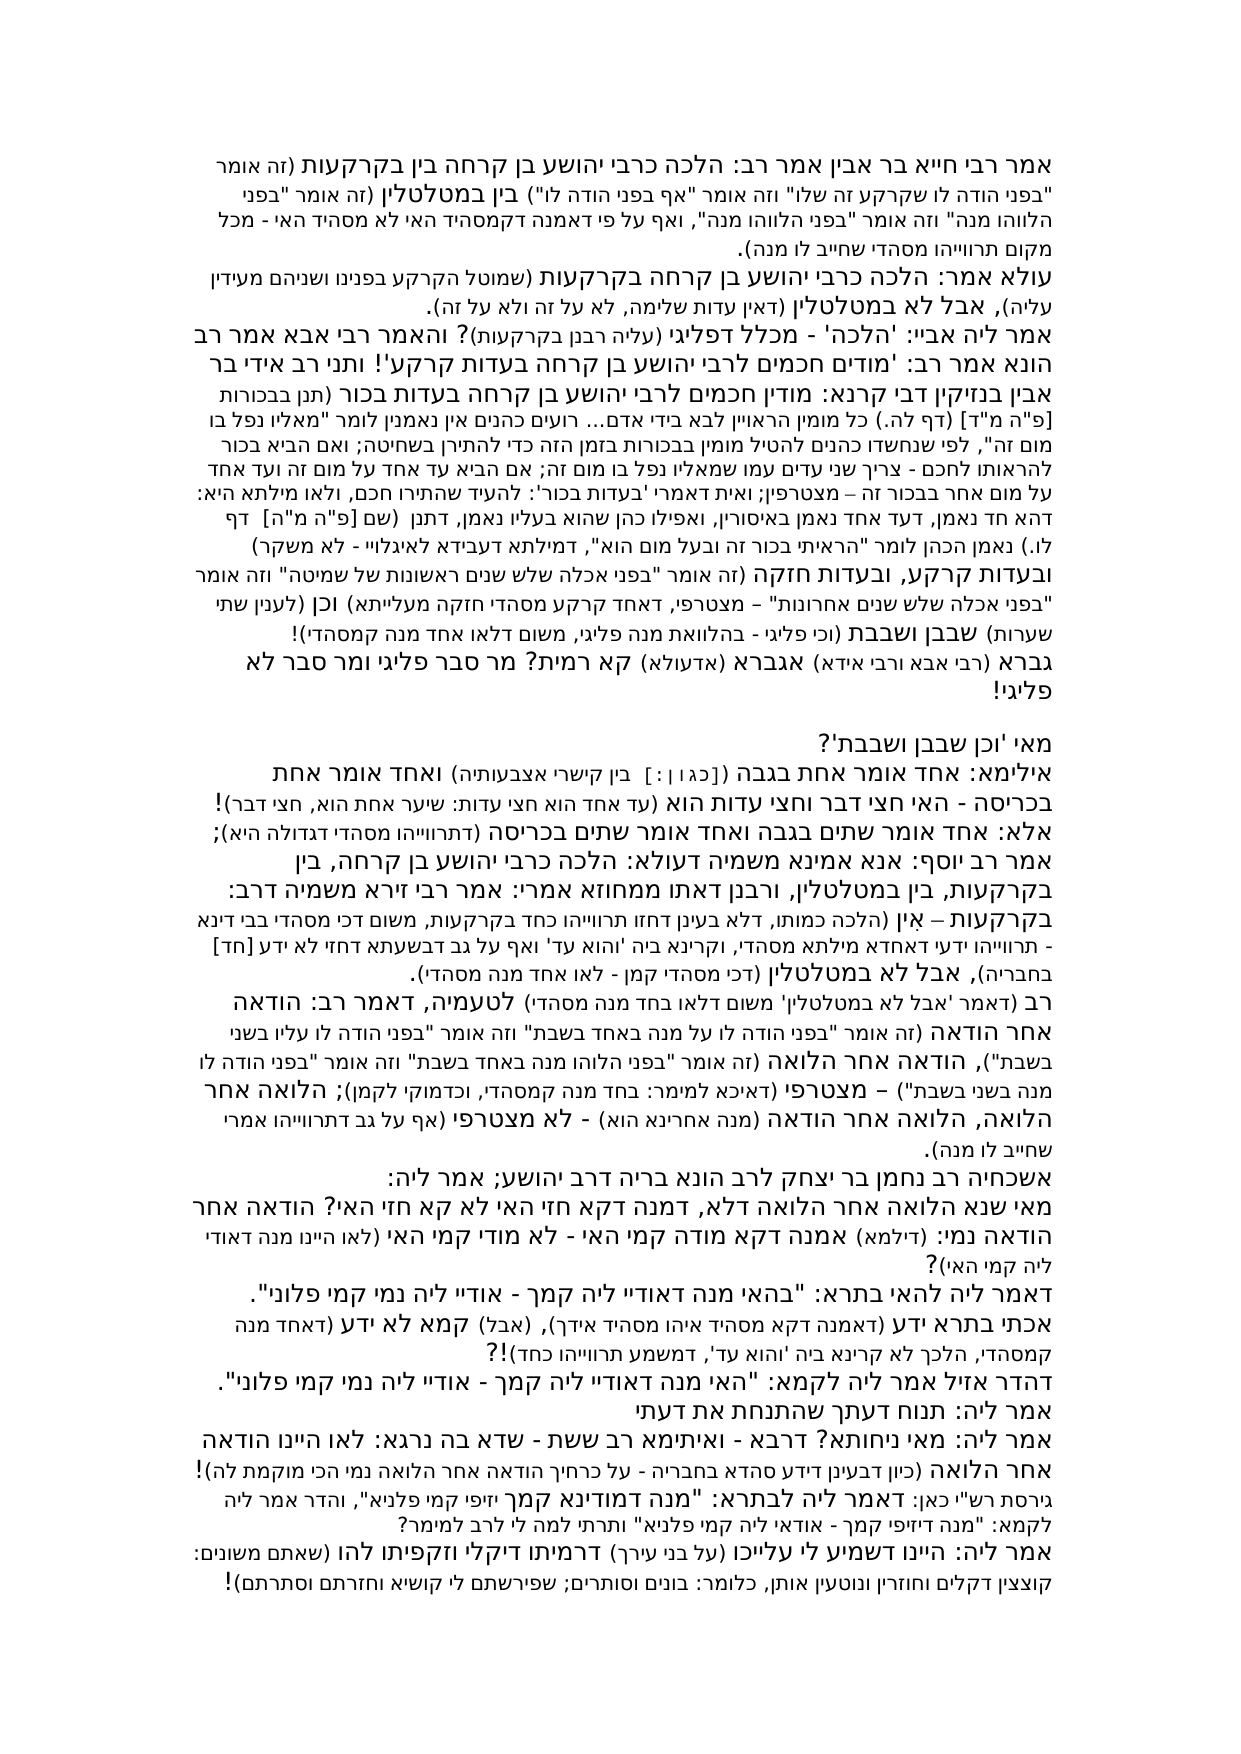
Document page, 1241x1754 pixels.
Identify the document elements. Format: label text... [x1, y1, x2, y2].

text אמר ליה אביי: 'הלכה' - מכלל דפליגי (עליה רבנן בקרקעות)? והאמר רבי אבא אמר רב הונא אמר רב: 'מודים חכמים לרבי יהושע בן קרחה בעדות קרקע'! ותני רב אידי בר אבין בנזיקין דבי קרנא: מודין חכמים לרבי יהושע בן קרחה בעדות בכור (תנן בבכורות [פ"ה מ"ד] (דף לה.) כל מומין הראויין לבא בידי אדם... רועים כהנים אין נאמנין לומר "מאליו נפל בו מום זה", לפי שנחשדו כהנים להטיל מומין בבכורות בזמן הזה כדי להתירן בשחיטה; ואם הביא בכור להראותו לחכם - צריך שני עדים עמו שמאליו נפל בו מום זה; אם הביא עד אחד על מום זה ועד אחד על מום אחר בבכור זה – מצטרפין; ואית דאמרי 'בעדות בכור': להעיד שהתירו חכם, ולאו מילתא היא: דהא חד נאמן, דעד אחד נאמן באיסורין, ואפילו כהן שהוא בעליו נאמן, דתנן (שם [פ"ה מ"ה] דף לו.) נאמן הכהן לומר "הראיתי בכור זה ובעל מום הוא", דמילתא דעבידא לאיגלויי - לא משקר) ובעדות קרקע, ובעדות חזקה (זה אומר "בפני אכלה שלש שנים ראשונות של שמיטה" וזה אומר "בפני אכלה שלש שנים אחרונות" – מצטרפי, דאחד קרקע מסהדי חזקה מעלייתא) וכן (לענין שתי שערות) שבבן ושבבת (וכי פליגי - בהלוואת מנה פליגי, משום דלאו אחד מנה קמסהדי)! [187, 320, 1053, 647]
text אשכחיה רב נחמן בר יצחק לרב הונא בריה דרב יהושע; אמר ליה: [187, 1163, 1053, 1192]
text אכתי בתרא ידע (דאמנה דקא מסהיד איהו מסהיד אידך), (אבל) קמא לא ידע (דאחד מנה קמסהדי, הלכך לא קרינא ביה 'והוא עד', דמשמע תרווייהו כחד)!? [187, 1309, 1053, 1367]
text גברא (רבי אבא ורבי אידא) אגברא (אדעולא) קא רמית? מר סבר פליגי ומר סבר לא פליגי! [187, 647, 1053, 705]
text אמר ליה: תנוח דעתך שהתנחת את דעתי [187, 1396, 1053, 1426]
text מאי 'וכן שבבן ושבבת'? [187, 729, 1053, 758]
text דהדר אזיל אמר ליה לקמא: "האי מנה דאודיי ליה קמך - אודיי ליה נמי קמי פלוני". [187, 1367, 1053, 1396]
text אלא: אחד אומר שתים בגבה ואחד אומר שתים בכריסה (דתרווייהו מסהדי דגדולה היא); [187, 817, 1053, 846]
text רב (דאמר 'אבל לא במטלטלין' משום דלאו בחד מנה מסהדי) לטעמיה, דאמר רב: הודאה אחר הודאה (זה אומר "בפני הודה לו על מנה באחד בשבת" וזה אומר "בפני הודה לו עליו בשני בשבת"), הודאה אחר הלואה (זה אומר "בפני הלוהו מנה באחד בשבת" וזה אומר "בפני הודה לו מנה בשני בשבת") – מצטרפי (דאיכא למימר: בחד מנה קמסהדי, וכדמוקי לקמן); הלואה אחר הלואה, הלואה אחר הודאה (מנה אחרינא הוא) - לא מצטרפי (אף על גב דתרווייהו אמרי שחייב לו מנה). [187, 987, 1053, 1163]
text אמר רב יוסף: אנא אמינא משמיה דעולא: הלכה כרבי יהושע בן קרחה, בין בקרקעות, בין במטלטלין, ורבנן דאתו ממחוזא אמרי: אמר רבי זירא משמיה דרב: בקרקעות – אִין (הלכה כמותו, דלא בעינן דחזו תרווייהו כחד בקרקעות, משום דכי מסהדי בבי דינא - תרווייהו ידעי דאחדא מילתא מסהדי, וקרינא ביה 'והוא עד' ואף על גב דבשעתא דחזי לא ידע [חד] בחבריה), אבל לא במטלטלין (דכי מסהדי קמן - לאו אחד מנה מסהדי). [187, 846, 1053, 987]
text דאמר ליה להאי בתרא: "בהאי מנה דאודיי ליה קמך - אודיי ליה נמי קמי פלוני". [187, 1280, 1053, 1309]
text גירסת רש"י כאן: דאמר ליה לבתרא: "מנה דמודינא קמך יזיפי קמי פלניא", והדר אמר ליה לקמא: "מנה דיזיפי קמך - אודאי ליה קמי פלניא" ותרתי למה לי לרב למימר? [187, 1484, 1053, 1537]
text עולא אמר: הלכה כרבי יהושע בן קרחה בקרקעות (שמוטל הקרקע בפנינו ושניהם מעידין עליה), אבל לא במטלטלין (דאין עדות שלימה, לא על זה ולא על זה). [187, 262, 1053, 320]
text אילימא: אחד אומר אחת בגבה ([כגון:] בין קישרי אצבעותיה) ואחד אומר אחת בכריסה - האי חצי דבר וחצי עדות הוא (עד אחד הוא חצי עדות: שיער אחת הוא, חצי דבר)! [187, 758, 1053, 817]
text מאי שנא הלואה אחר הלואה דלא, דמנה דקא חזי האי לא קא חזי האי? הודאה אחר הודאה נמי: (דילמא) אמנה דקא מודה קמי האי - לא מודי קמי האי (לאו היינו מנה דאודי ליה קמי האי)? [187, 1192, 1053, 1280]
text אמר רבי חייא בר אבין אמר רב: הלכה כרבי יהושע בן קרחה בין בקרקעות (זה אומר "בפני הודה לו שקרקע זה שלו" וזה אומר "אף בפני הודה לו") בין במטלטלין (זה אומר "בפני הלווהו מנה" וזה אומר "בפני הלווהו מנה", ואף על פי דאמנה דקמסהיד האי לא מסהיד האי - מכל מקום תרווייהו מסהדי שחייב לו מנה). [187, 150, 1053, 262]
text אמר ליה: מאי ניחותא? דרבא - ואיתימא רב ששת - שדא בה נרגא: לאו היינו הודאה אחר הלואה (כיון דבעינן דידע סהדא בחבריה - על כרחיך הודאה אחר הלואה נמי הכי מוקמת לה)! [187, 1426, 1053, 1484]
text אמר ליה: היינו דשמיע לי עלייכו (על בני עירך) דרמיתו דיקלי וזקפיתו להו (שאתם משונים: קוצצין דקלים וחוזרין ונוטעין אותן, כלומר: בונים וסותרים; שפירשתם לי קושיא וחזרתם וסתרתם)! [187, 1537, 1053, 1596]
